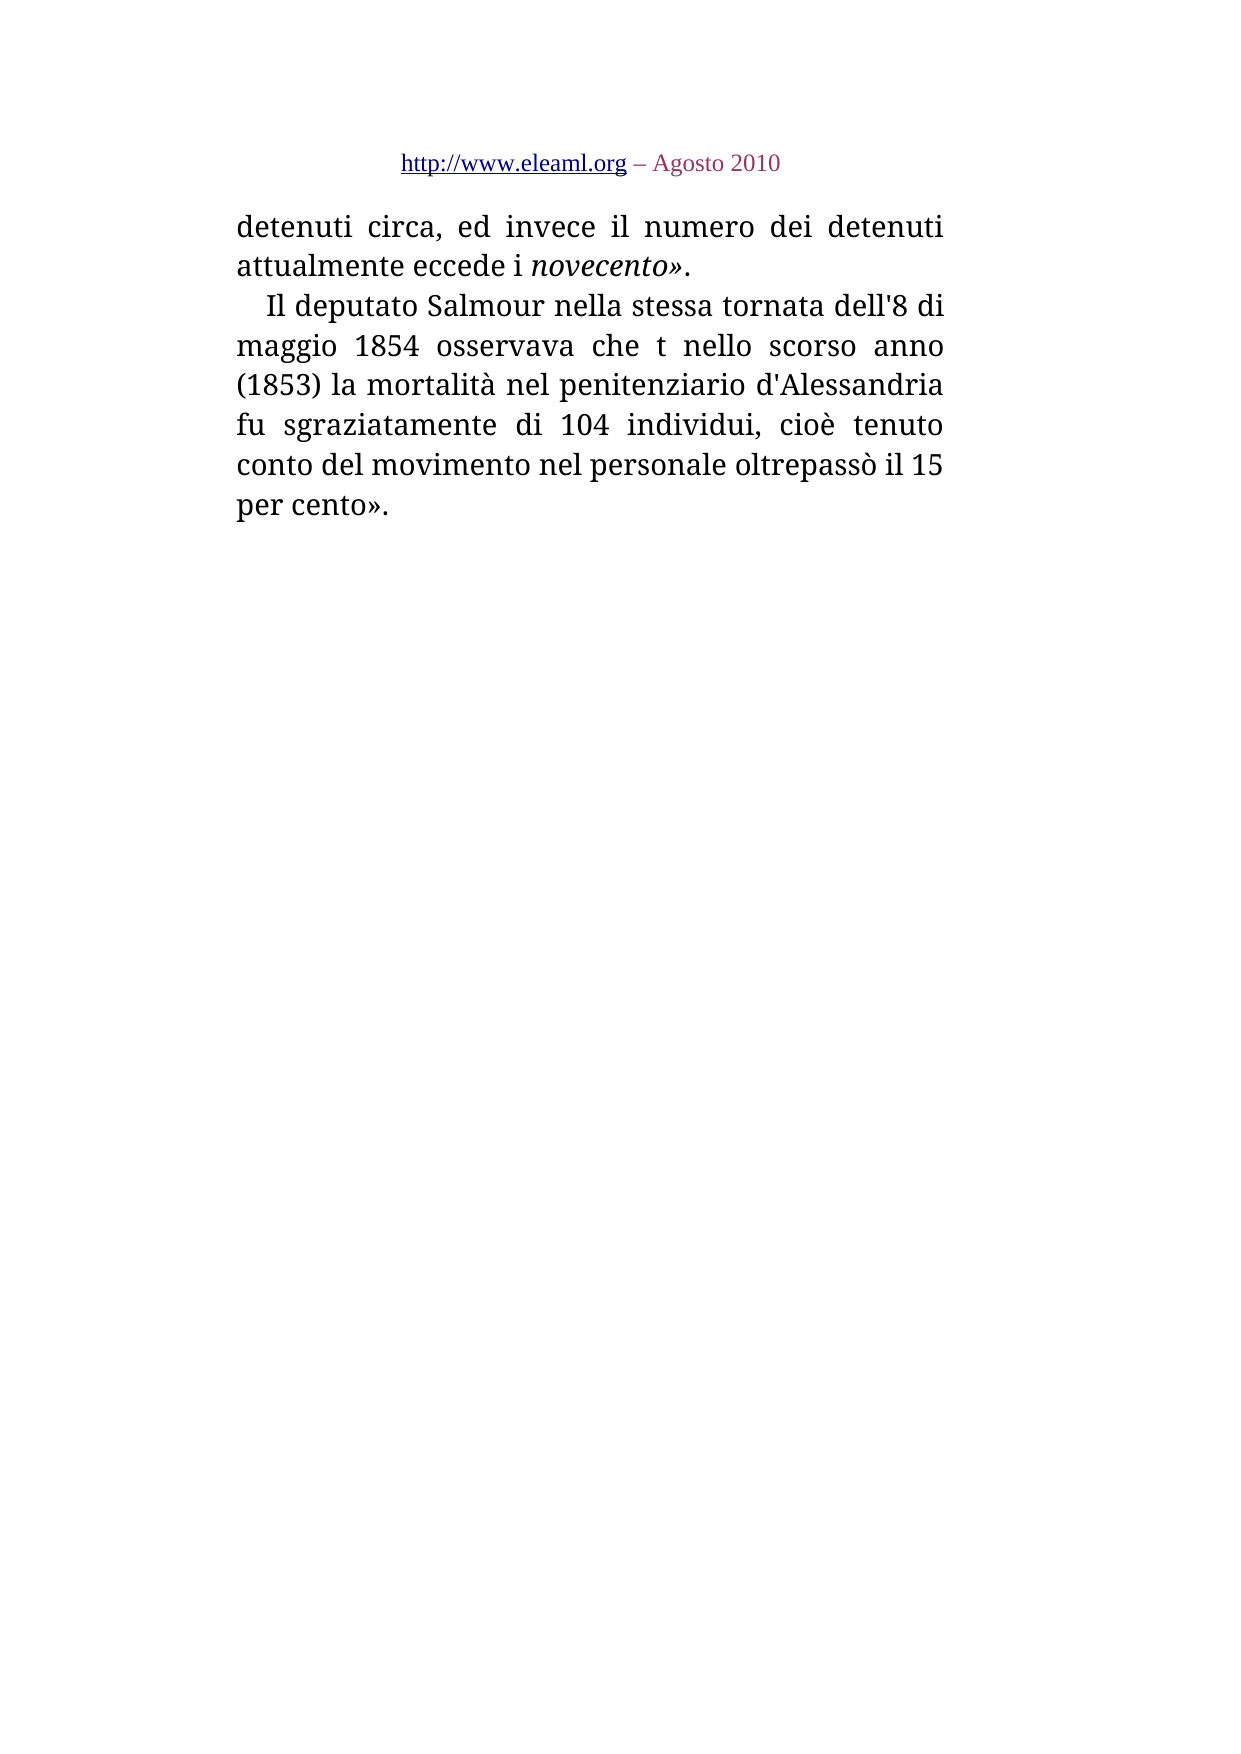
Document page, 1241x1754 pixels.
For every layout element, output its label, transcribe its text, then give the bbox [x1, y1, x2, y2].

text Il deputato Salmour nella stessa tornata dell'8 di maggio 1854 osservava che t nello scorso anno (1853) la mortalità nel penitenziario d'Alessandria fu sgraziatamente di 104 individui, cioè tenuto conto del movimento nel personale oltrepassò il 15 per cento». [236, 285, 945, 523]
text detenuti circa, ed invece il numero dei detenuti attualmente eccede i novecento». [236, 206, 945, 285]
